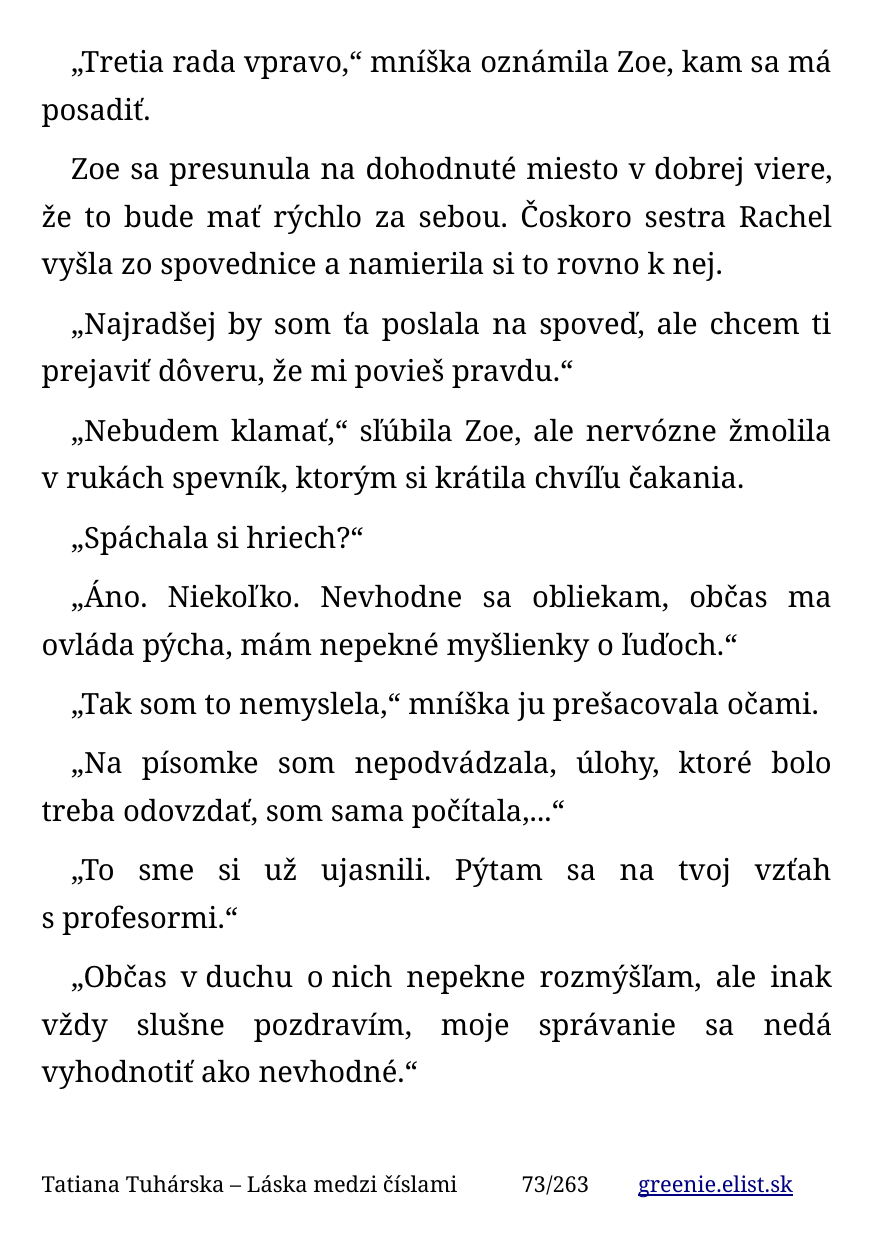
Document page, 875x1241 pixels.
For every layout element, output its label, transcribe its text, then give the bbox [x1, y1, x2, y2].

text „Na písomke som nepodvádzala, úlohy, ktoré bolo treba odovzdať, som sama počítala,...“ [41, 743, 833, 830]
text „Tretia rada vpravo,“ mníška oznámila Zoe, kam sa má posadiť. [41, 41, 833, 129]
text „Spáchala si hriech?“ [41, 517, 833, 557]
text Zoe sa presunula na dohodnuté miesto v dobrej viere, že to bude mať rýchlo za sebou. Čoskoro sestra Rachel vyšla zo spovednice a namierila si to rovno k nej. [41, 148, 833, 283]
text „Tak som to nemyslela,“ mníška ju prešacovala očami. [41, 683, 833, 723]
text „Občas v duchu o nich nepekne rozmýšľam, ale inak vždy slušne pozdravím, moje správanie sa nedá vyhodnotiť ako nevhodné.“ [41, 957, 833, 1091]
text „To sme si už ujasnili. Pýtam sa na tvoj vzťah s profesormi.“ [41, 849, 833, 937]
text „Áno. Niekoľko. Nevhodne sa obliekam, občas ma ovláda pýcha, mám nepekné myšlienky o ľuďoch.“ [41, 576, 833, 663]
text „Najradšej by som ťa poslala na spoveď, ale chcem ti prejaviť dôveru, že mi povieš pravdu.“ [41, 303, 833, 390]
text „Nebudem klamať,“ sľúbila Zoe, ale nervózne žmolila v rukách spevník, ktorým si krátila chvíľu čakania. [41, 410, 833, 497]
